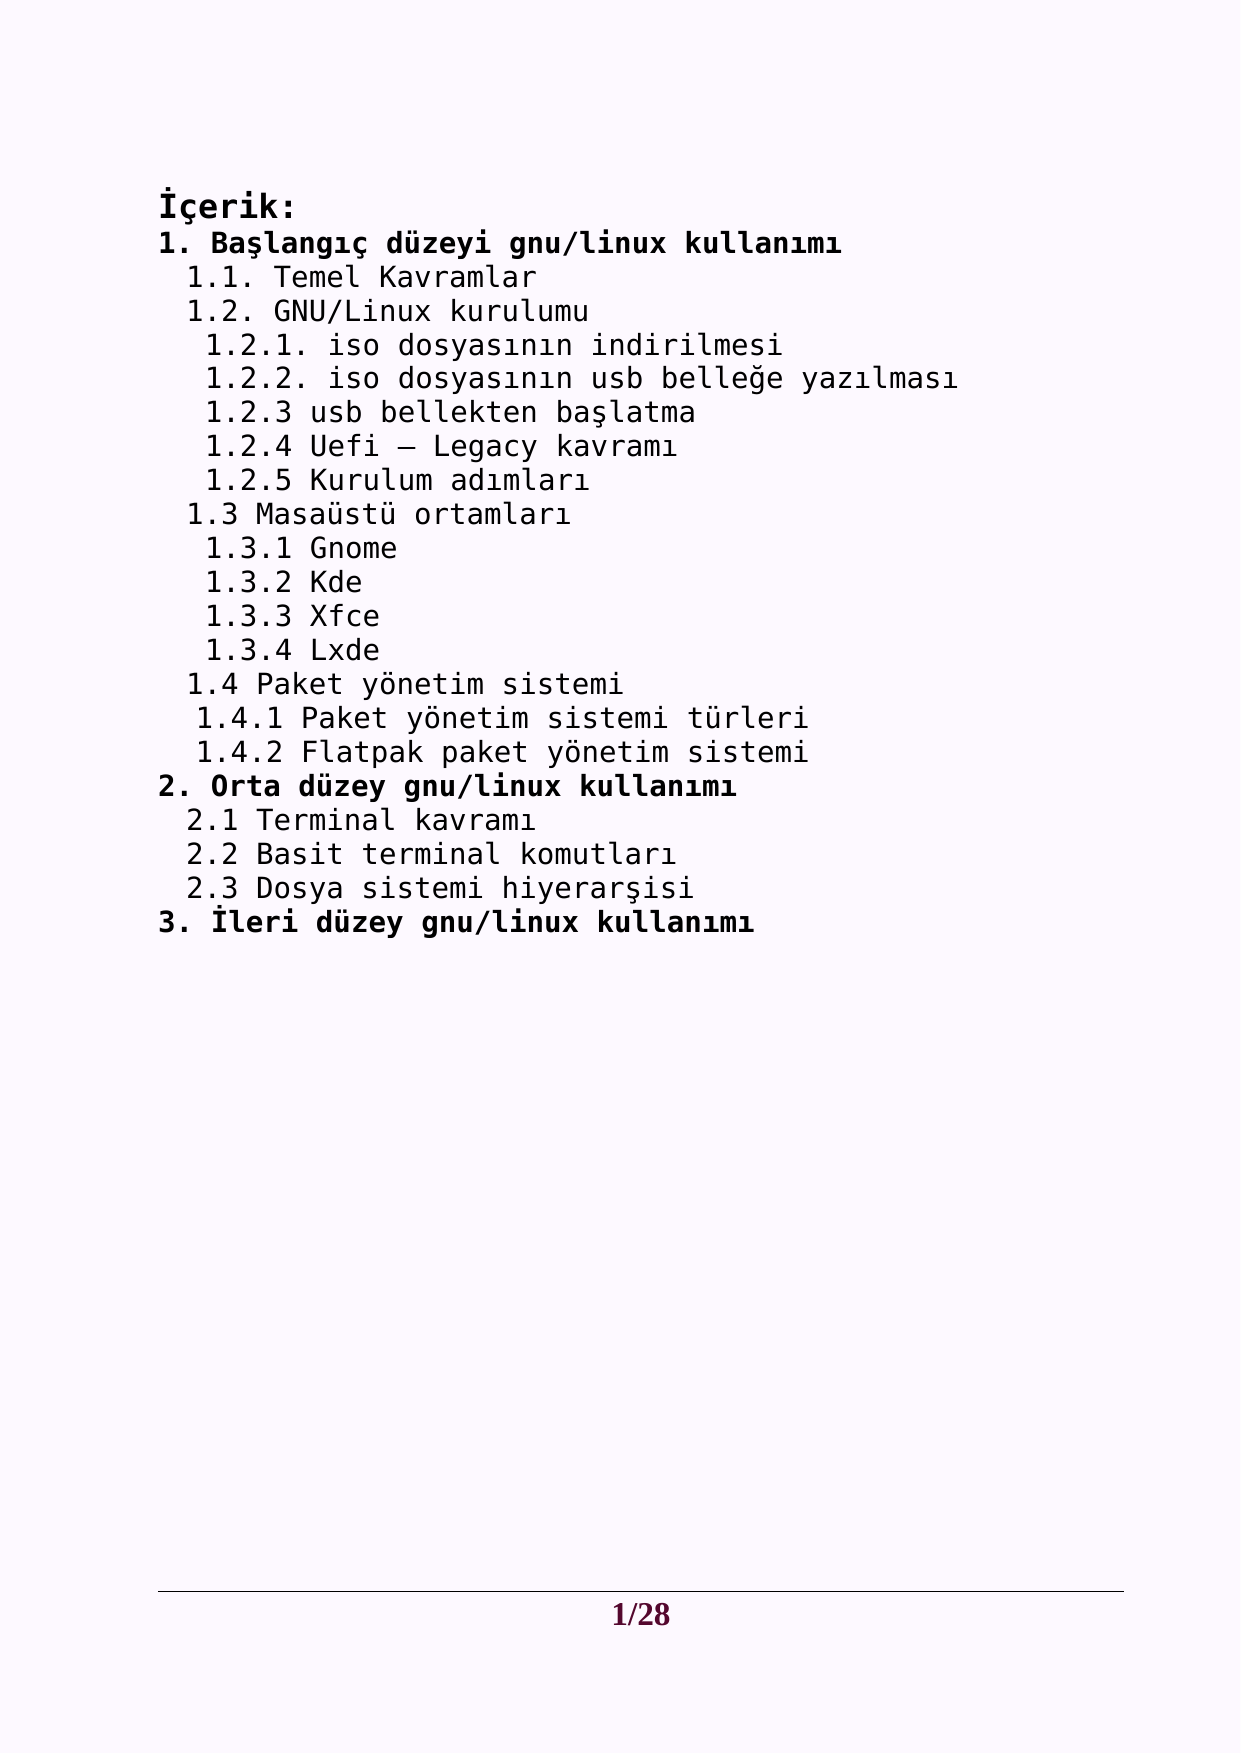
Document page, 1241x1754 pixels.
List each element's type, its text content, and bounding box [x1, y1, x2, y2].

text 2. Orta düzey gnu/linux kullanımı [158, 769, 1124, 803]
text 1.4.1 Paket yönetim sistemi türleri [195, 701, 1124, 735]
text 1.2.3 usb bellekten başlatma [158, 396, 1124, 430]
text 2.2 Basit terminal komutları [186, 837, 1124, 871]
text 1.2.4 Uefi – Legacy kavramı [158, 430, 1124, 464]
text 3. İleri düzey gnu/linux kullanımı [158, 905, 1124, 939]
text 1.2.5 Kurulum adımları [158, 464, 1124, 498]
text 1.4 Paket yönetim sistemi [158, 667, 1124, 701]
text 1.3.4 Lxde [158, 633, 1124, 667]
text 1.3.3 Xfce [158, 599, 1124, 633]
text 1.4.2 Flatpak paket yönetim sistemi [195, 735, 1124, 769]
text İçerik: [158, 187, 1124, 226]
text 1. Başlangıç düzeyi gnu/linux kullanımı [158, 226, 1124, 260]
text 1.2.2. iso dosyasının usb belleğe yazılması [158, 362, 1124, 396]
text 1.3 Masaüstü ortamları [158, 498, 1124, 532]
text 1.2.1. iso dosyasının indirilmesi [158, 328, 1124, 362]
text 1.1. Temel Kavramlar [158, 260, 1124, 294]
text 1.3.1 Gnome [158, 532, 1124, 566]
text 1.2. GNU/Linux kurulumu [158, 294, 1124, 328]
text 2.3 Dosya sistemi hiyerarşisi [186, 871, 1124, 905]
text 1.3.2 Kde [158, 566, 1124, 599]
text 2.1 Terminal kavramı [186, 803, 1124, 837]
